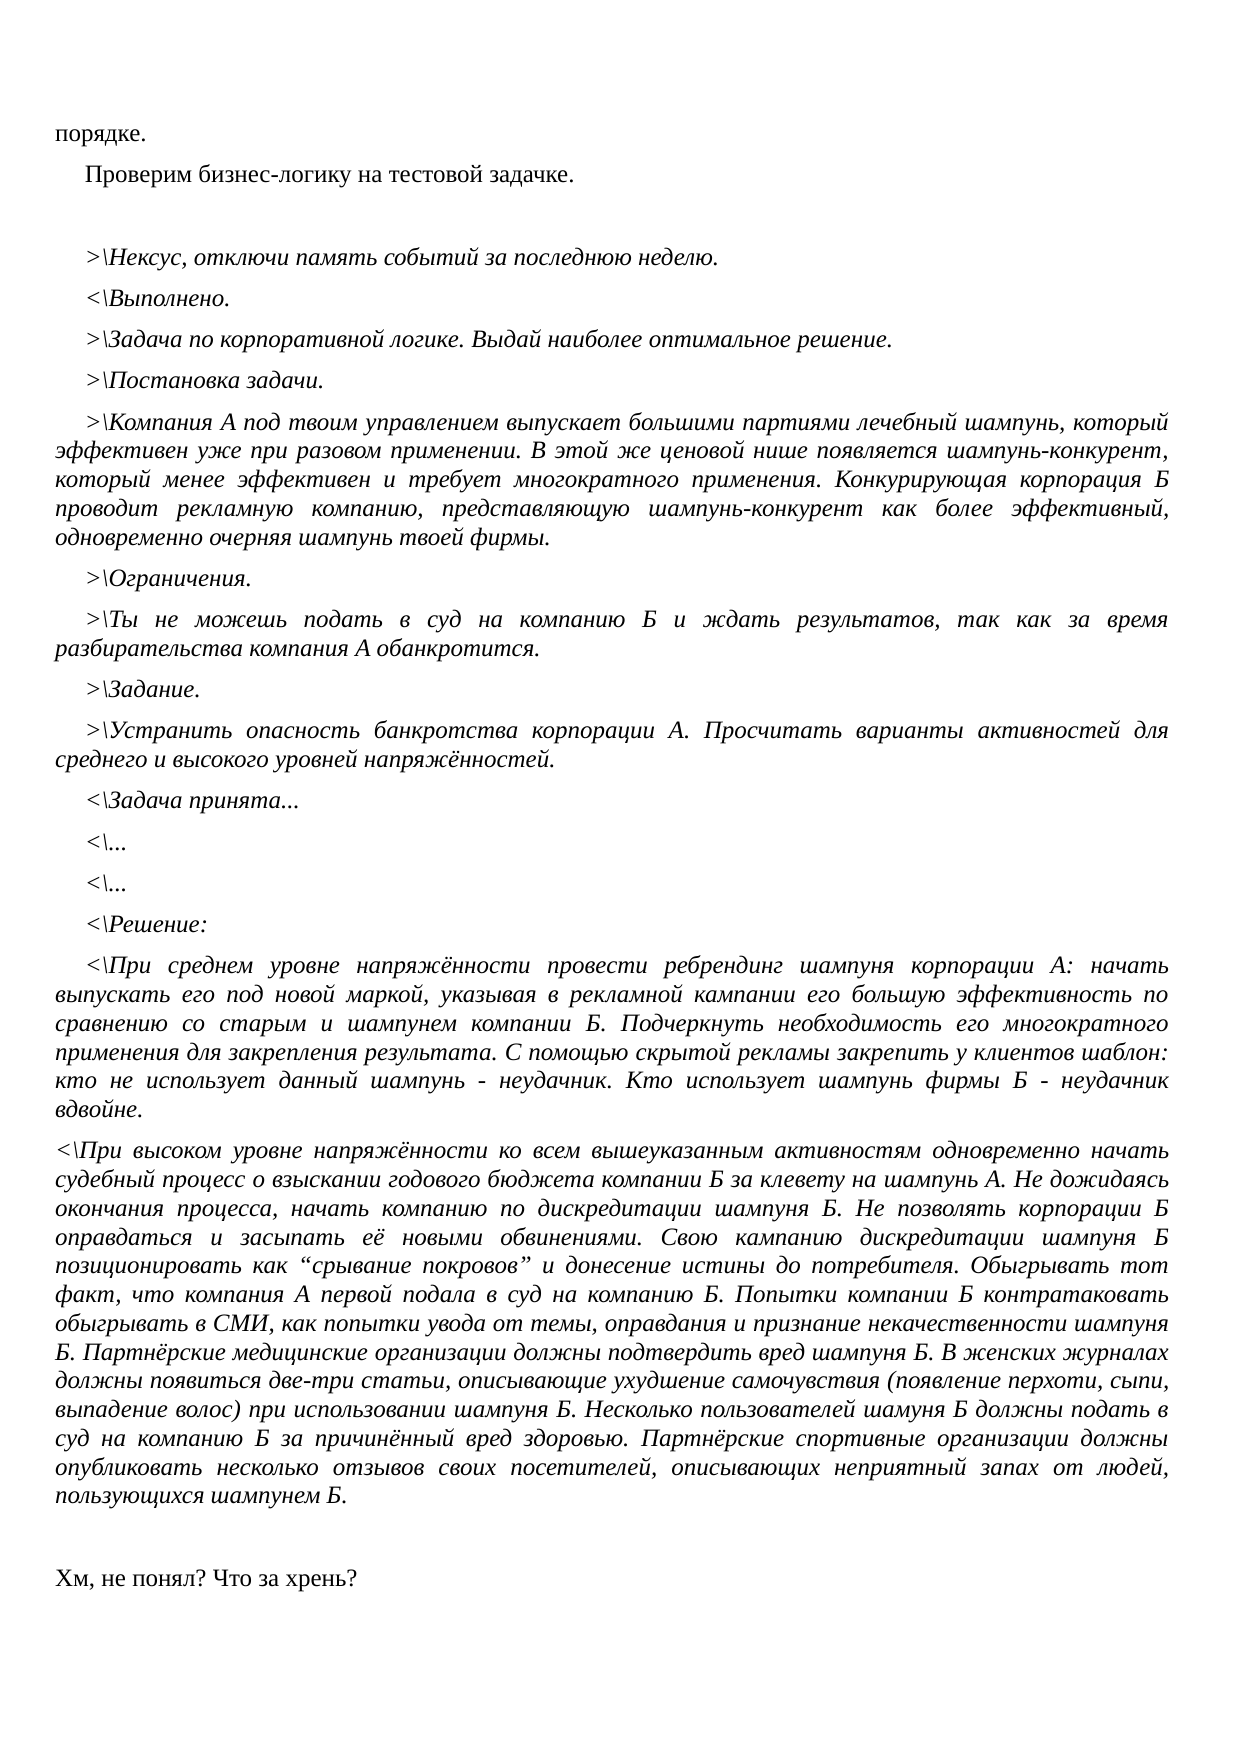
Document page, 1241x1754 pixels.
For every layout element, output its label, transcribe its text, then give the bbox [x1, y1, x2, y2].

text Проверим бизнес-логику на тестовой задачке. [55, 159, 1172, 188]
text >\Задание. [55, 674, 1172, 703]
text порядке. [55, 118, 1172, 147]
text <\Решение: [55, 909, 1172, 938]
text >\Устранить опасность банкротства корпорации А. Просчитать варианты активностей для среднего и высокого уровней напряжённостей. [55, 716, 1172, 773]
text <\При высоком уровне напряжённости ко всем вышеуказанным активностям одновременно начать судебный процесс о взыскании годового бюджета компании Б за клевету на шампунь А. Не дожидаясь окончания процесса, начать компанию по дискредитации шампуня Б. Не позволять корпорации Б оправдаться и засыпать её новыми обвинениями. Свою кампанию дискредитации шампуня Б позиционировать как “срывание покровов” и донесение истины до потребителя. Обыгрывать тот факт, что компания А первой подала в суд на компанию Б. Попытки компании Б контратаковать обыгрывать в СМИ, как попытки увода от темы, оправдания и признание некачественности шампуня Б. Партнёрские медицинские организации должны подтвердить вред шампуня Б. В женских журналах должны появиться две-три статьи, описывающие ухудшение самочувствия (появление перхоти, сыпи, выпадение волос) при использовании шампуня Б. Несколько пользователей шамуня Б должны подать в суд на компанию Б за причинённый вред здоровью. Партнёрские спортивные организации должны опубликовать несколько отзывов своих посетителей, описывающих неприятный запах от людей, пользующихся шампунем Б. [55, 1136, 1172, 1509]
text <\... [55, 868, 1172, 897]
text >\Постановка задачи. [55, 366, 1172, 394]
text Хм, не понял? Что за хрень? [55, 1563, 1172, 1592]
text >\Ты не можешь подать в суд на компанию Б и ждать результатов, так как за время разбирательства компания А обанкротится. [55, 604, 1172, 662]
text <\При среднем уровне напряжённости провести ребрендинг шампуня корпорации А: начать выпускать его под новой маркой, указывая в рекламной кампании его большую эффективность по сравнению со старым и шампунем компании Б. Подчеркнуть необходимость его многократного применения для закрепления результата. С помощью скрытой рекламы закрепить у клиентов шаблон: кто не использует данный шампунь - неудачник. Кто использует шампунь фирмы Б - неудачник вдвойне. [55, 951, 1172, 1123]
text <\Задача принята... [55, 786, 1172, 814]
text >\Ограничения. [55, 563, 1172, 592]
text <\... [55, 827, 1172, 856]
text <\Выполнено. [55, 283, 1172, 312]
text >\Задача по корпоративной логике. Выдай наиболее оптимальное решение. [55, 324, 1172, 353]
text >\Нексус, отключи память событий за последнюю неделю. [55, 242, 1172, 271]
text >\Компания А под твоим управлением выпускает большими партиями лечебный шампунь, который эффективен уже при разовом применении. В этой же ценовой нише появляется шампунь-конкурент, который менее эффективен и требует многократного применения. Конкурирующая корпорация Б проводит рекламную компанию, представляющую шампунь-конкурент как более эффективный, одновременно очерняя шампунь твоей фирмы. [55, 407, 1172, 551]
